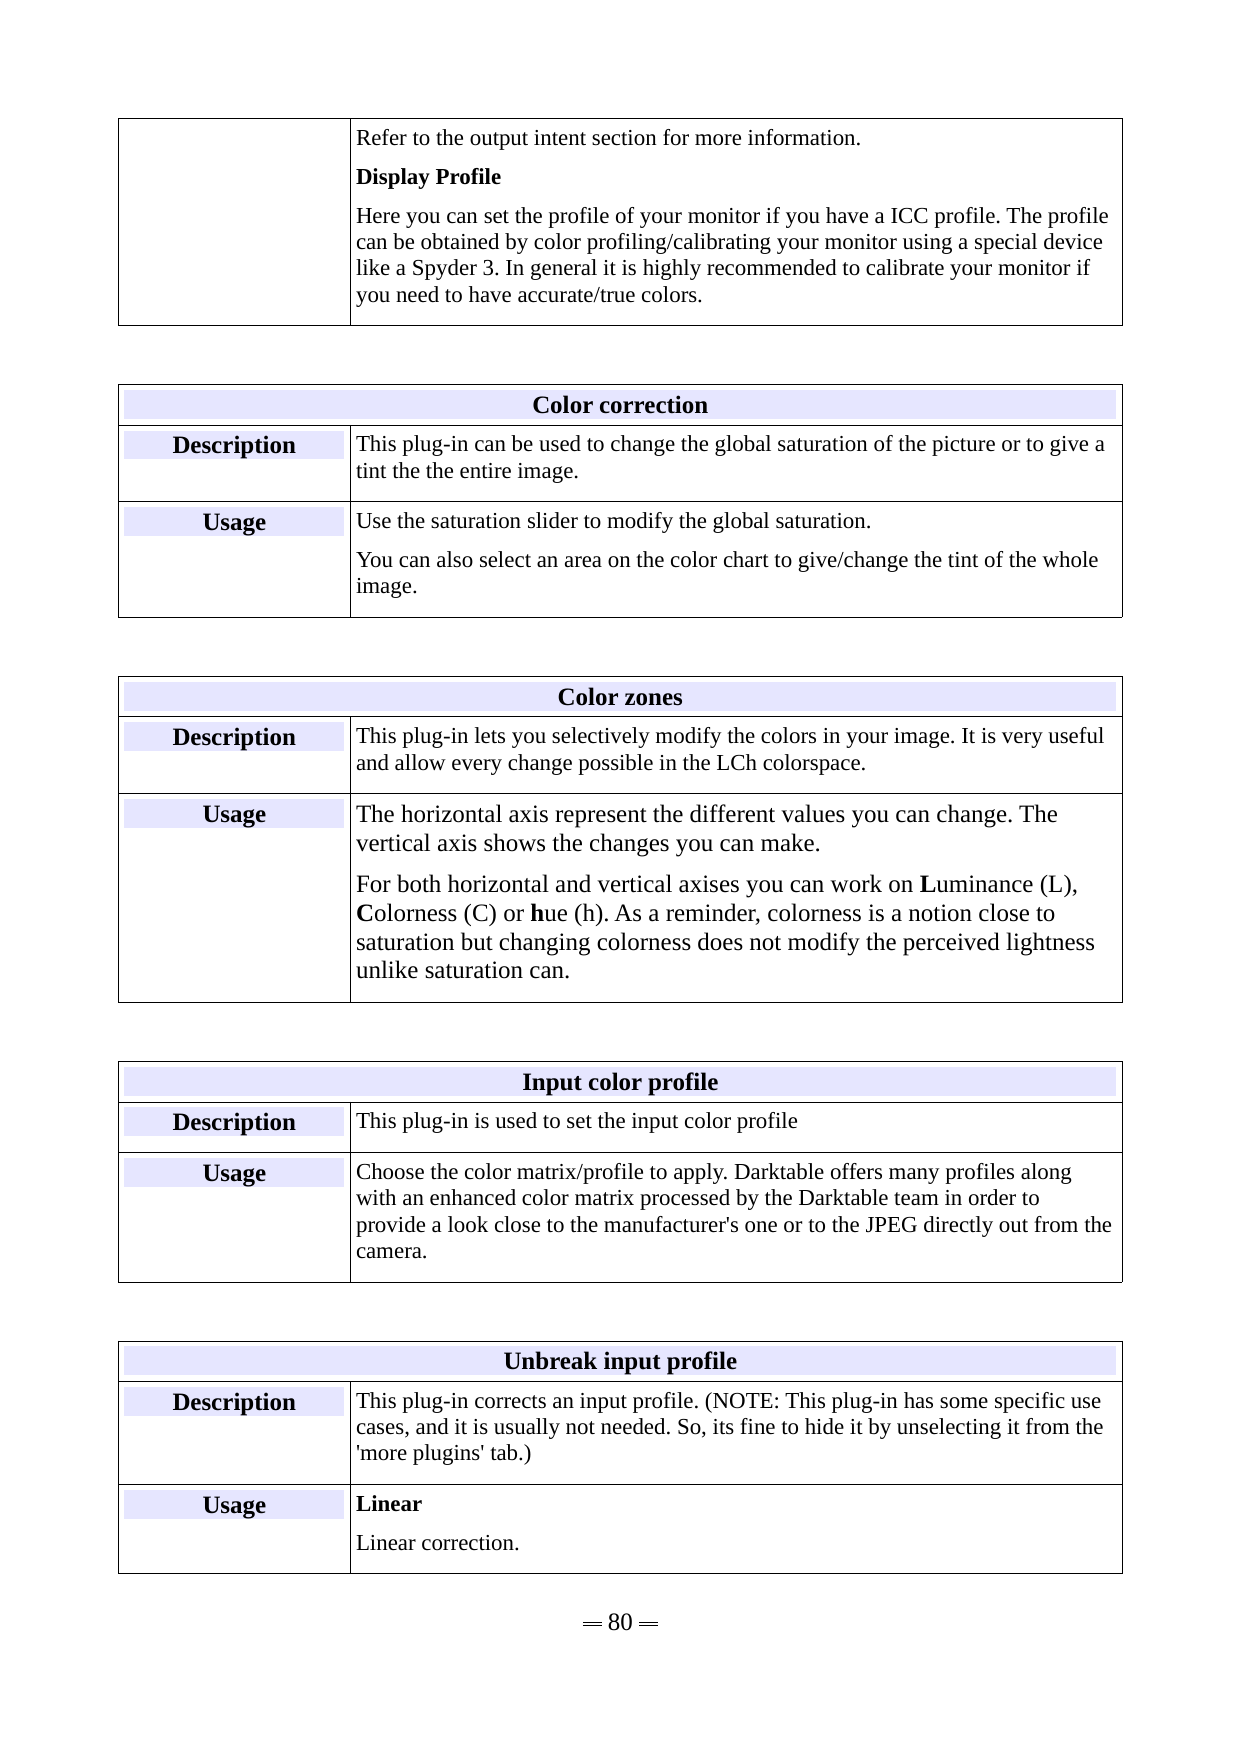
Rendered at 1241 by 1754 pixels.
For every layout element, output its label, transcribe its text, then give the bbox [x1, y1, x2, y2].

table_cell Usage [119, 794, 350, 1002]
table_cell Description [119, 1382, 350, 1484]
table_cell Usage [119, 1153, 350, 1282]
table_cell Refer to the output intent section for more information. Display Profile Here you can set the profile of your monitor if you have a ICC profile. The profile can be obtained by color profiling/calibrating your monitor using a special device like a Spyder 3. In general it is highly recommended to calibrate your monitor if you need to have accurate/true colors. [351, 119, 1122, 325]
table_cell Use the saturation slider to modify the global saturation. You can also select an area on the color chart to give/change the tint of the whole image. [351, 502, 1122, 617]
table_cell Description [119, 1103, 350, 1152]
table_header Color zones [119, 677, 1122, 716]
table_header Input color profile [119, 1062, 1122, 1102]
table_cell Description [119, 717, 350, 793]
table_header Unbreak input profile [119, 1342, 1122, 1381]
table_cell Usage [119, 502, 350, 617]
table_cell Usage [119, 1485, 350, 1573]
table_cell The horizontal axis represent the different values you can change. The vertical axis shows the changes you can make. For both horizontal and vertical axises you can work on Luminance (L), Colorness (C) or hue (h). As a reminder, colorness is a notion close to saturation but changing colorness does not modify the perceived lightness unlike saturation can. [351, 794, 1122, 1002]
table_cell This plug-in can be used to change the global saturation of the picture or to give a tint the the entire image. [351, 426, 1122, 501]
table_cell [119, 119, 350, 325]
table_cell Description [119, 426, 350, 501]
table_cell This plug-in is used to set the input color profile [351, 1103, 1122, 1152]
table_cell Choose the color matrix/profile to apply. Darktable offers many profiles along with an enhanced color matrix processed by the Darktable team in order to provide a look close to the manufacturer's one or to the JPEG directly out from the camera. [351, 1153, 1122, 1282]
table_header Color correction [119, 385, 1122, 425]
table_cell This plug-in lets you selectively modify the colors in your image. It is very useful and allow every change possible in the LCh colorspace. [351, 717, 1122, 793]
table_cell This plug-in corrects an input profile. (NOTE: This plug-in has some specific use cases, and it is usually not needed. So, its fine to hide it by unselecting it from the 'more plugins' tab.) [351, 1382, 1122, 1484]
table_cell Linear Linear correction. [351, 1485, 1122, 1573]
